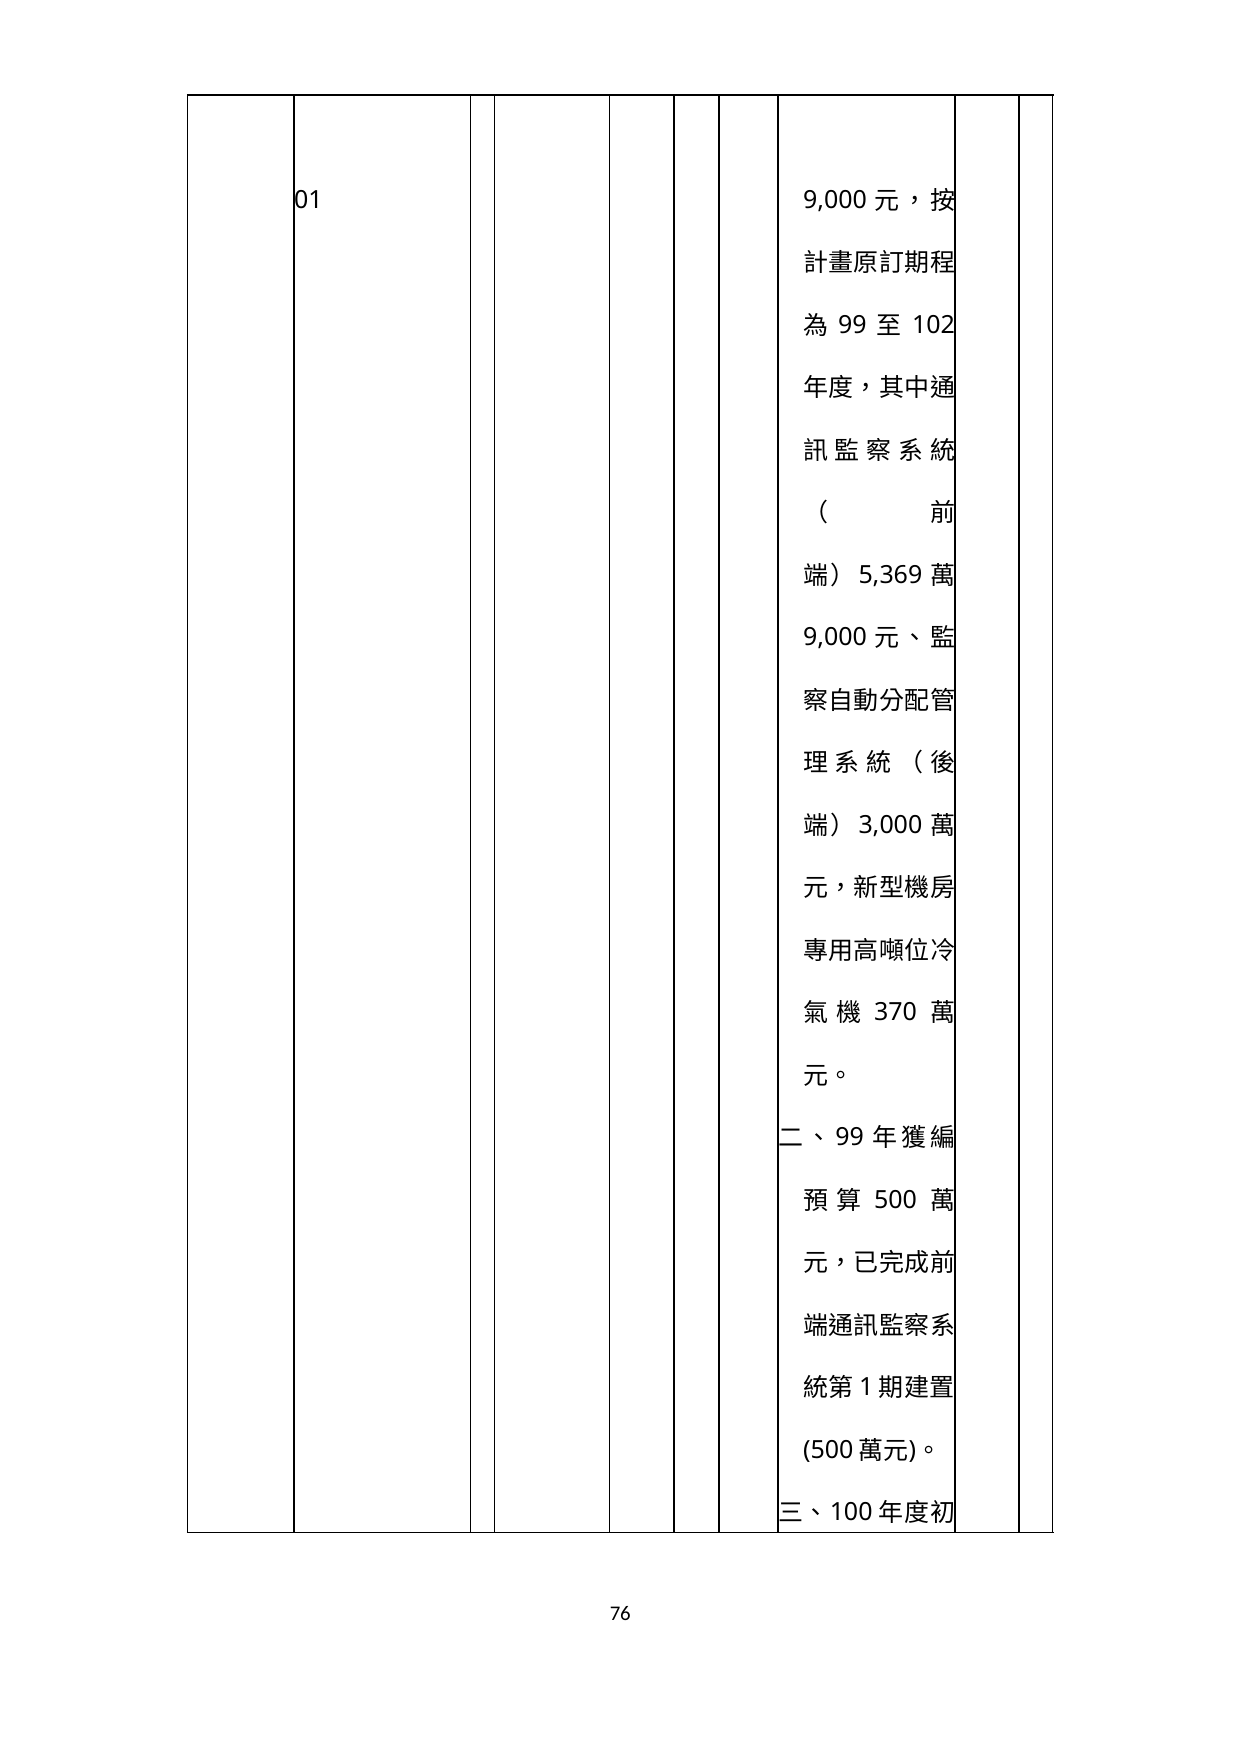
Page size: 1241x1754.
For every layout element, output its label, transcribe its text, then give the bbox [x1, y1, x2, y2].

table_cell [610, 96, 673, 1532]
table_cell 01 [295, 96, 470, 1532]
table_cell [720, 96, 777, 1532]
table_cell [956, 96, 1018, 1532]
table_cell 9,000元，按計畫原訂期程為99至102年度，其中通訊監察系統（前端）5,369萬9,000元、監察自動分配管理系統（後端）3,000萬元，新型機房專用高噸位冷氣機370萬元。 二、99年獲編預算500萬元，已完成前端通訊監察系統第1期建置(500萬元)。 三、100年度初 [779, 96, 954, 1532]
table_cell 社會發展 [471, 96, 494, 1532]
table_cell [675, 96, 718, 1532]
table_cell [188, 96, 293, 1532]
table_cell [1020, 96, 1052, 1532]
table_cell [495, 96, 609, 1532]
